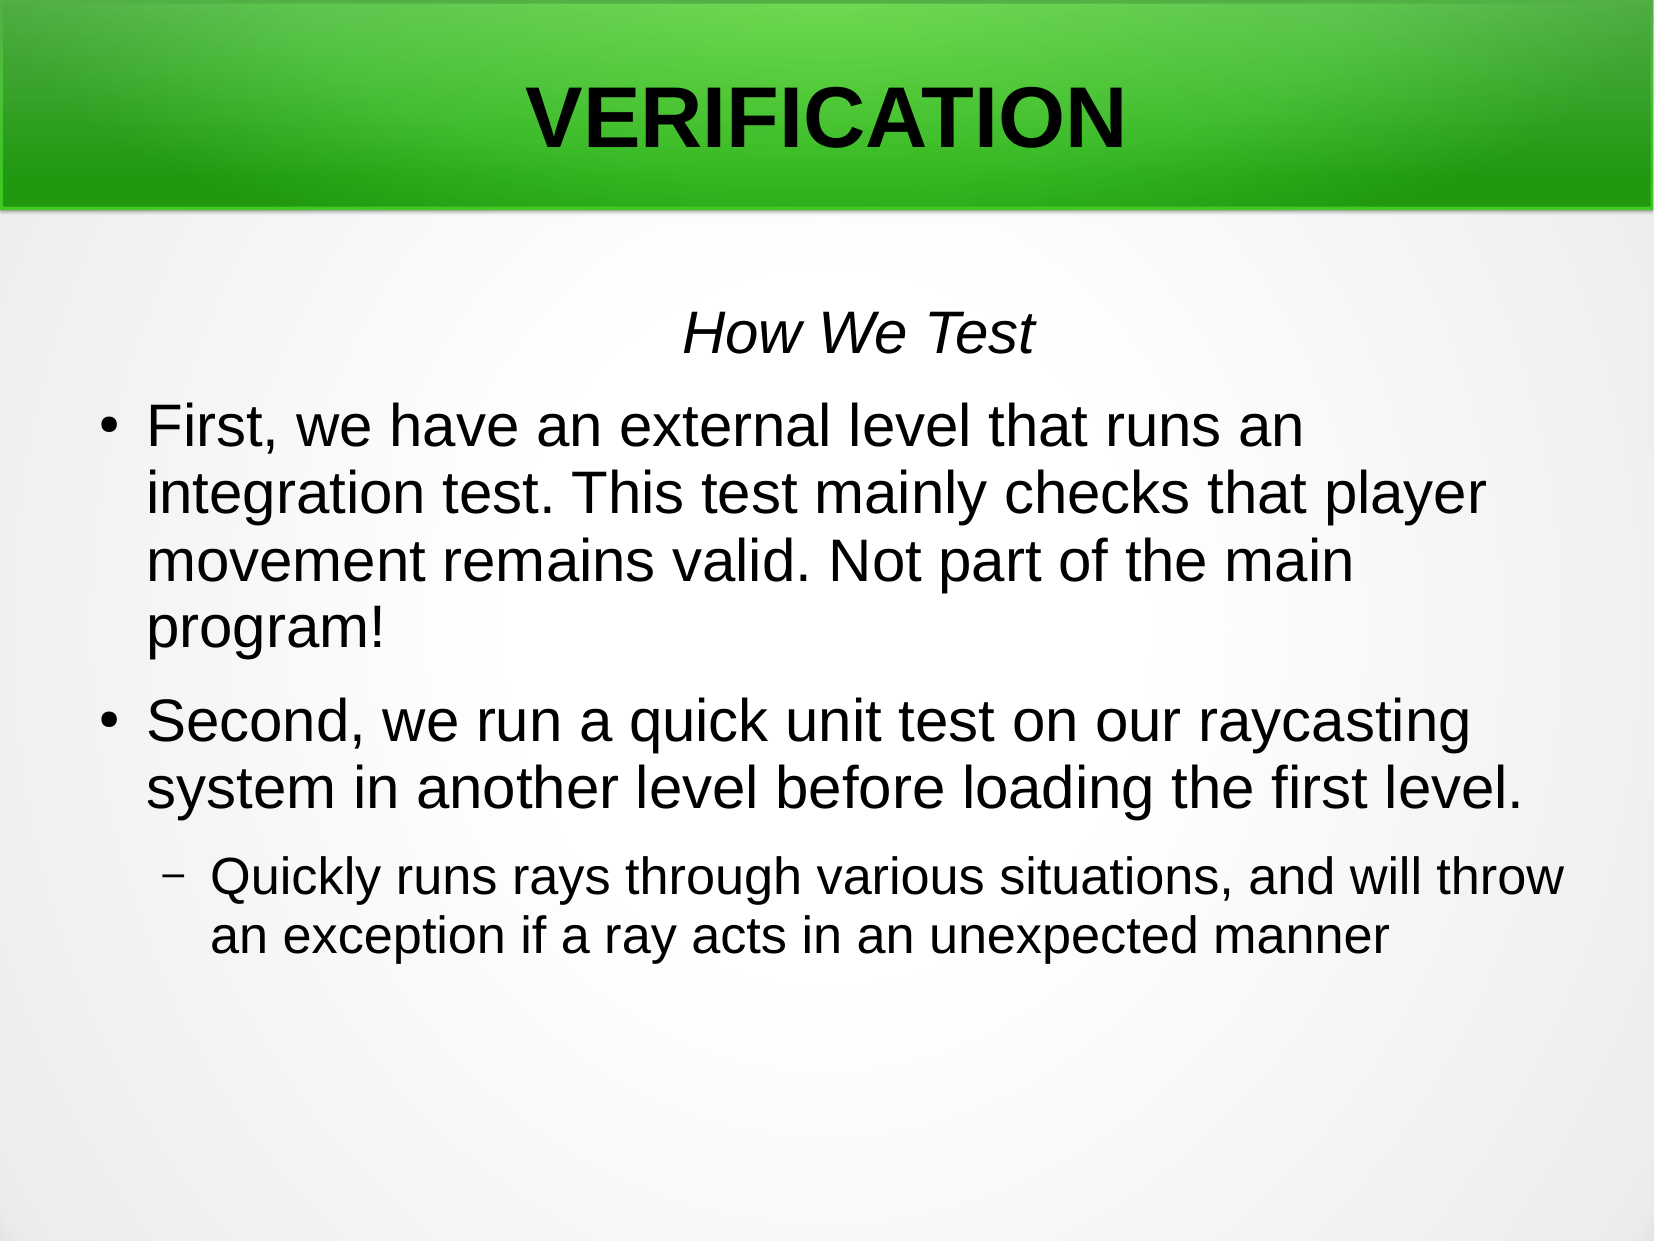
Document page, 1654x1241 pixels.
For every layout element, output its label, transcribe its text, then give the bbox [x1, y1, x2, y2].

list How We Test First, we have an external level that runs an integration test. This test mainly checks that player movement remains valid. Not part of the main program! Second, we run a quick unit test on our raycasting system in another level before loading the first level. Quickly runs rays through various situations, and will throw an exception if a ray acts in an unexpected manner [82, 299, 1571, 1019]
title VERIFICATION [82, 47, 1571, 189]
